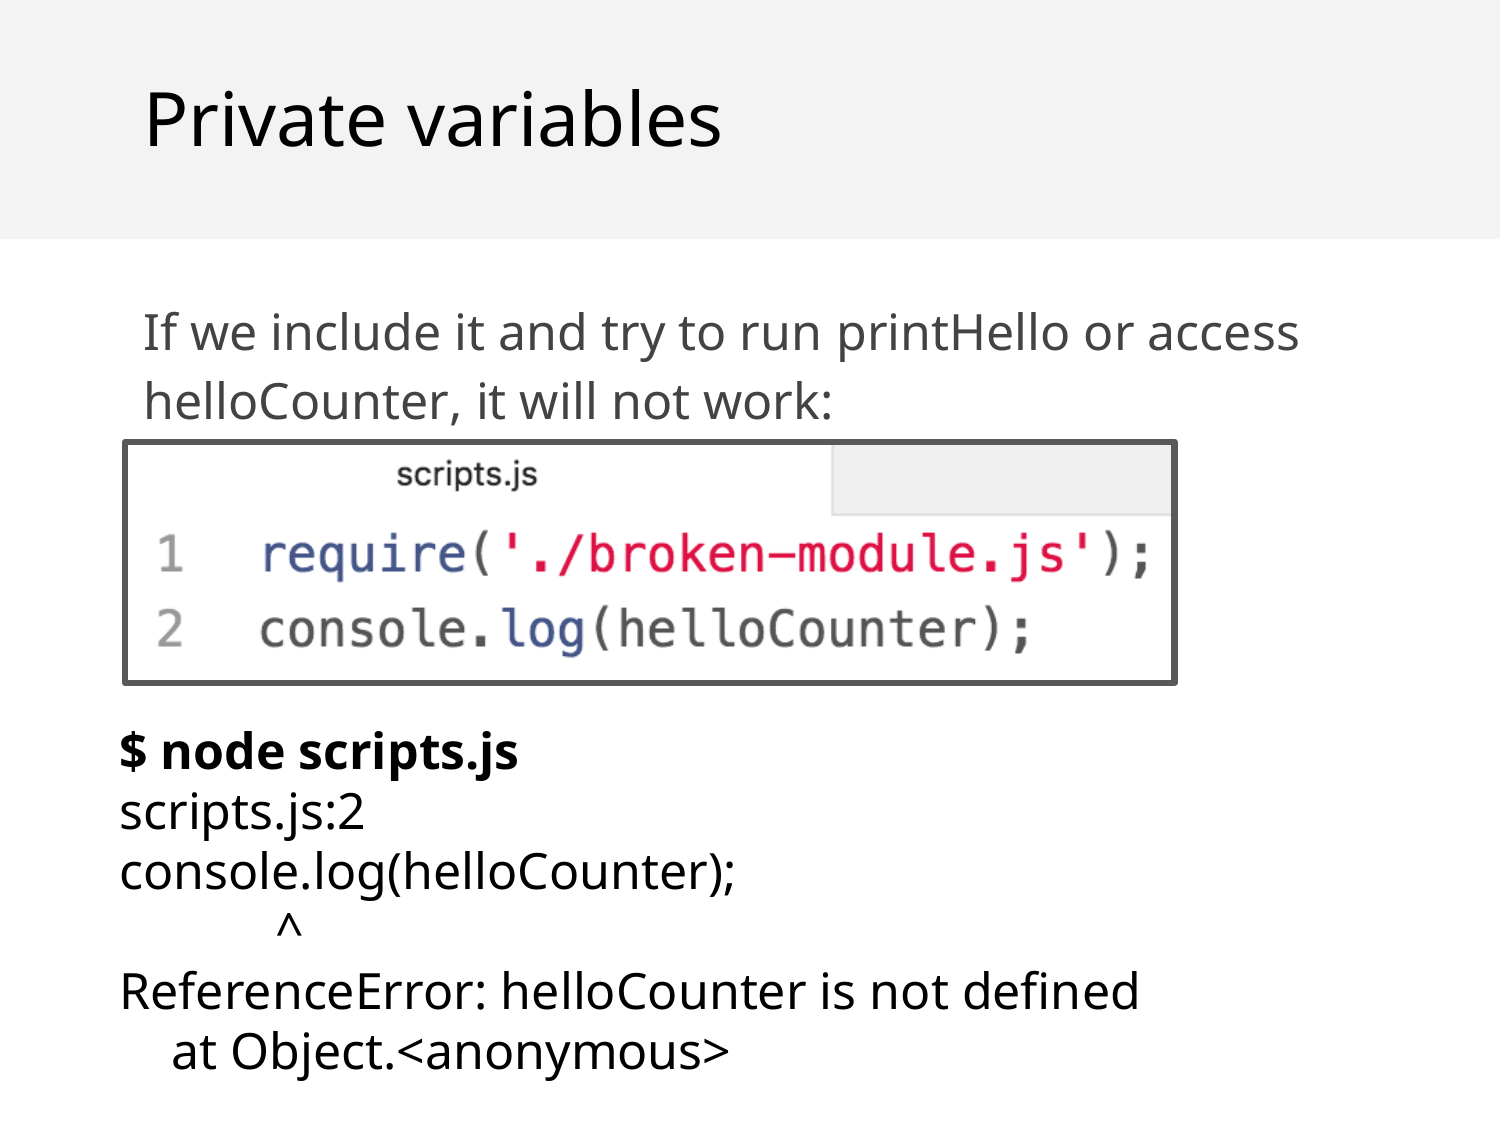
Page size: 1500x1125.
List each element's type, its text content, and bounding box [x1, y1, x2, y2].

text_box $ node scripts.js scripts.js:2 console.log(helloCounter); ^ ReferenceError: helloCounter is not defined at Object.<anonymous> [104, 704, 1460, 1125]
title Private variables [128, 56, 1372, 183]
picture [128, 444, 1172, 681]
list If we include it and try to run printHello or access helloCounter, it will not work: [128, 276, 1372, 450]
